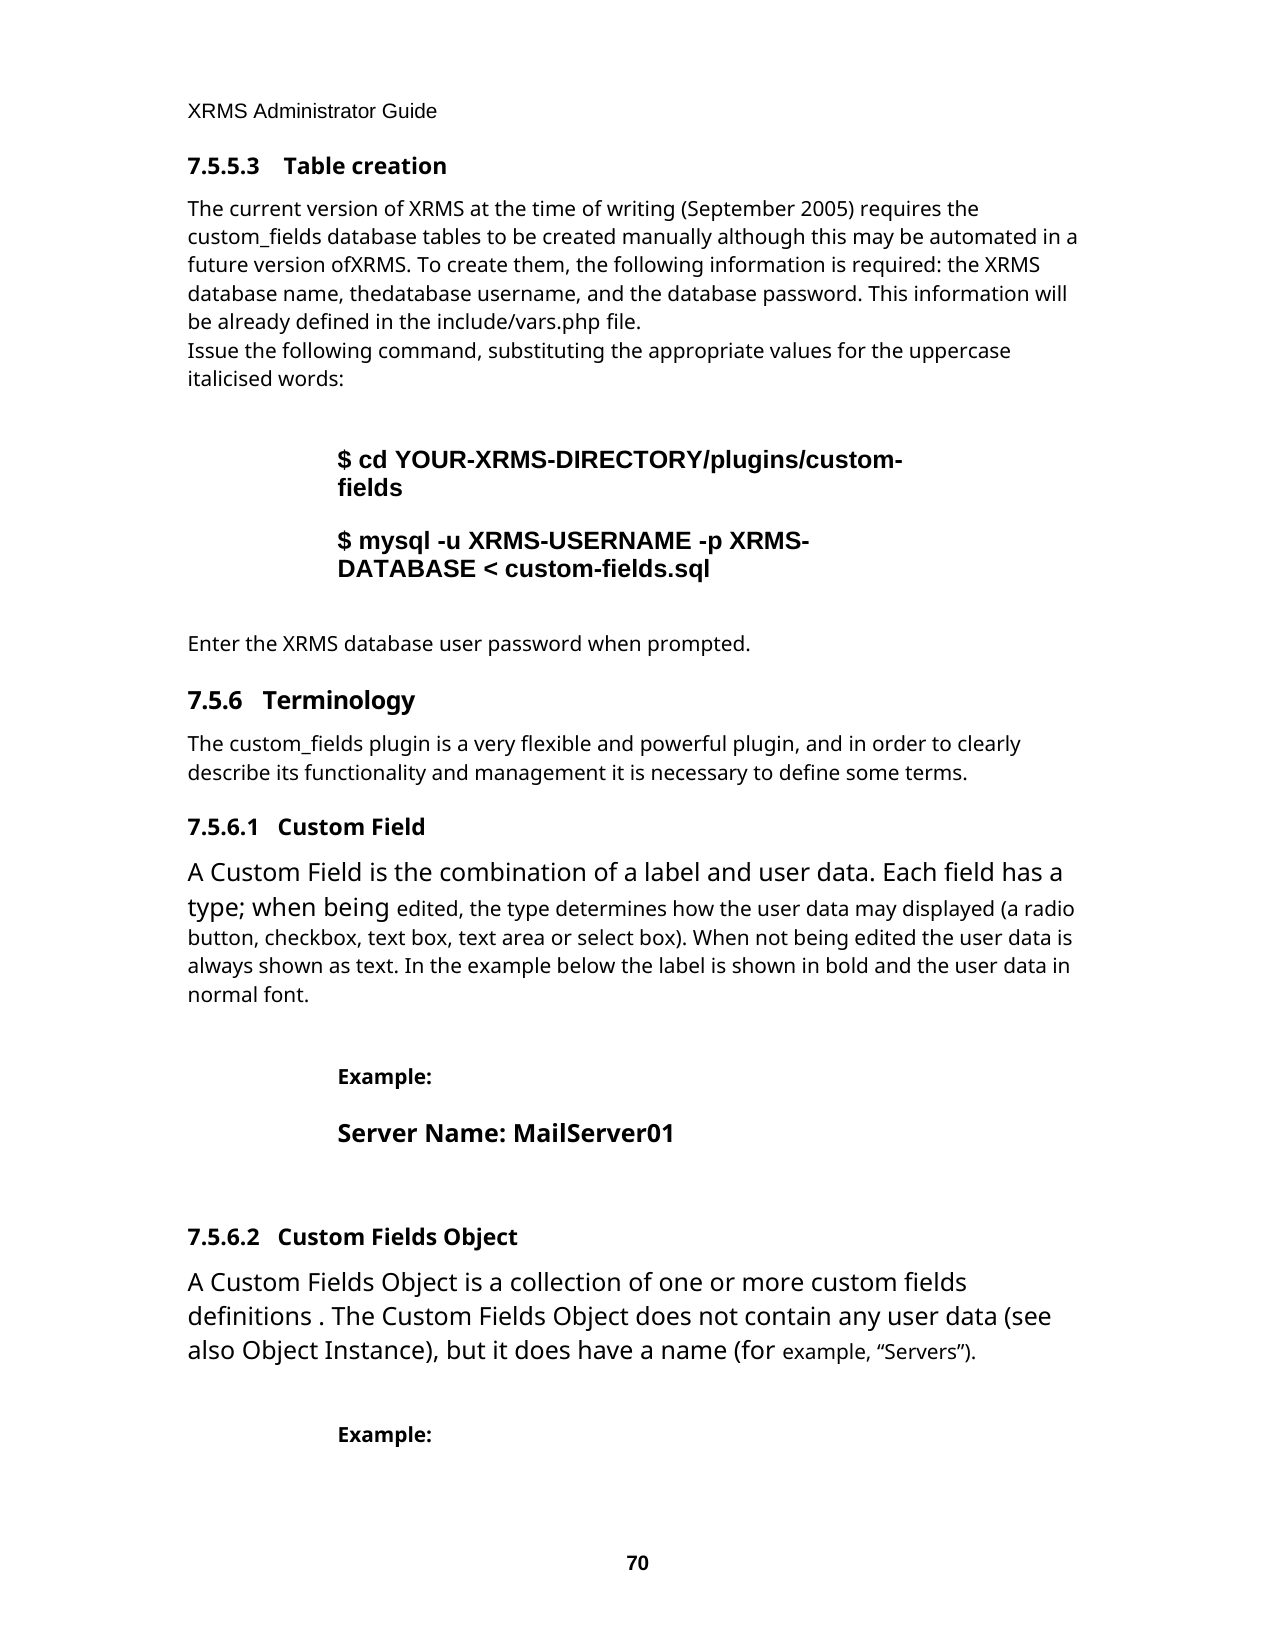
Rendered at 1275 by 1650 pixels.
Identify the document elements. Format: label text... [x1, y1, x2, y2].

text Example: [337, 1062, 937, 1090]
subtitle Terminology [187, 683, 1087, 717]
subtitle Table creation [187, 150, 1087, 181]
text Issue the following command, substituting the appropriate values for the uppercase italicised words: [187, 336, 1087, 393]
text A Custom Fields Object is a collection of one or more custom fields definitions . The Custom Fields Object does not contain any user data (see also Object Instance), but it does have a name (for example, “Servers”). [187, 1265, 1087, 1367]
text $ mysql -u XRMS-USERNAME -p XRMS-DATABASE < custom-fields.sql [337, 527, 937, 583]
text The custom_fields plugin is a very flexible and powerful plugin, and in order to clearly describe its functionality and management it is necessary to define some terms. [187, 729, 1087, 786]
subtitle Custom Field [187, 811, 1087, 843]
text $ cd YOUR-XRMS-DIRECTORY/plugins/custom-fields [337, 446, 937, 502]
text Example: [337, 1420, 937, 1449]
text The current version of XRMS at the time of writing (September 2005) requires the custom_fields database tables to be created manually although this may be automated in a future version ofXRMS. To create them, the following information is required: the XRMS database name, thedatabase username, and the database password. This information will be already defined in the include/vars.php file. [187, 194, 1087, 336]
text Server Name: MailServer01 [337, 1115, 937, 1149]
subtitle Custom Fields Object [187, 1221, 1087, 1252]
text A Custom Field is the combination of a label and user data. Each field has a type; when being edited, the type determines how the user data may displayed (a radio button, checkbox, text box, text area or select box). When not being edited the user data is always shown as text. In the example below the label is shown in bold and the user data in normal font. [187, 855, 1087, 1008]
text Enter the XRMS database user password when prompted. [187, 629, 1087, 658]
